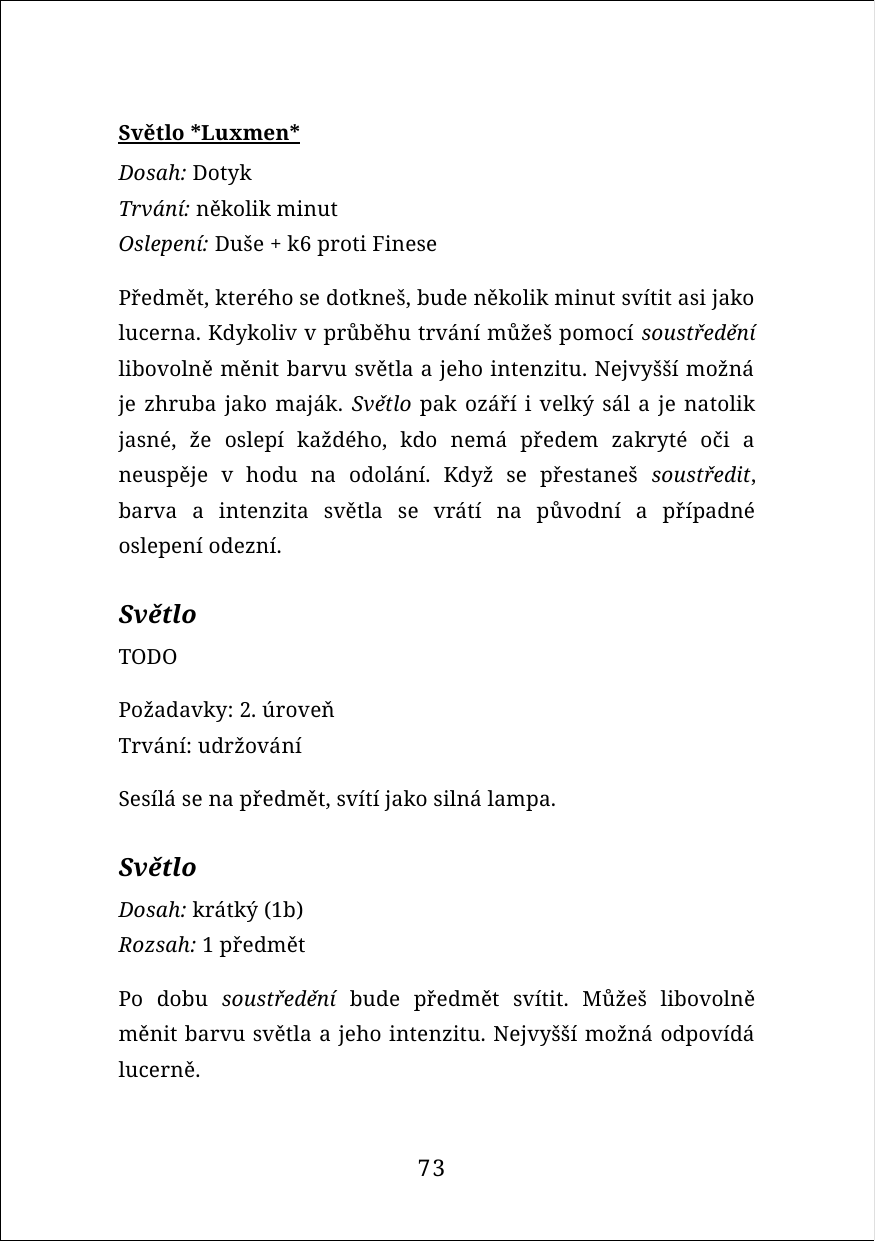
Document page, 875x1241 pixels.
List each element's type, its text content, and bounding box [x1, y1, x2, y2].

text Dosah: Dotyk Trvání: několik minut Oslepení: Duše + k6 proti Finese [118, 158, 756, 258]
text TODO [118, 642, 756, 671]
text Předmět, kterého se dotkneš, bude několik minut svítit asi jako lucerna. Kdykoliv v průběhu trvání můžeš pomocí soustředění libovolně měnit barvu světla a jeho intenzitu. Nejvyšší možná je zhruba jako maják. Světlo pak ozáří i velký sál a je natolik jasné, že oslepí každého, kdo nemá předem zakryté oči a neuspěje v hodu na odolání. Když se přestaneš soustředit, barva a intenzita světla se vrátí na původní a případné oslepení odezní. [118, 283, 756, 560]
text Dosah: krátký (1b) Rozsah: 1 předmět [118, 895, 756, 959]
text Po dobu soustředění bude předmět svítit. Můžeš libovolně měnit barvu světla a jeho intenzitu. Nejvyšší možná odpovídá lucerně. [118, 984, 756, 1083]
subtitle Světlo *Luxmen* [118, 118, 756, 147]
text Sesílá se na předmět, svítí jako silná lampa. [118, 784, 756, 813]
subtitle Světlo [118, 849, 756, 883]
text Požadavky: 2. úroveň Trvání: udržování [118, 695, 756, 759]
subtitle Světlo [118, 596, 756, 630]
